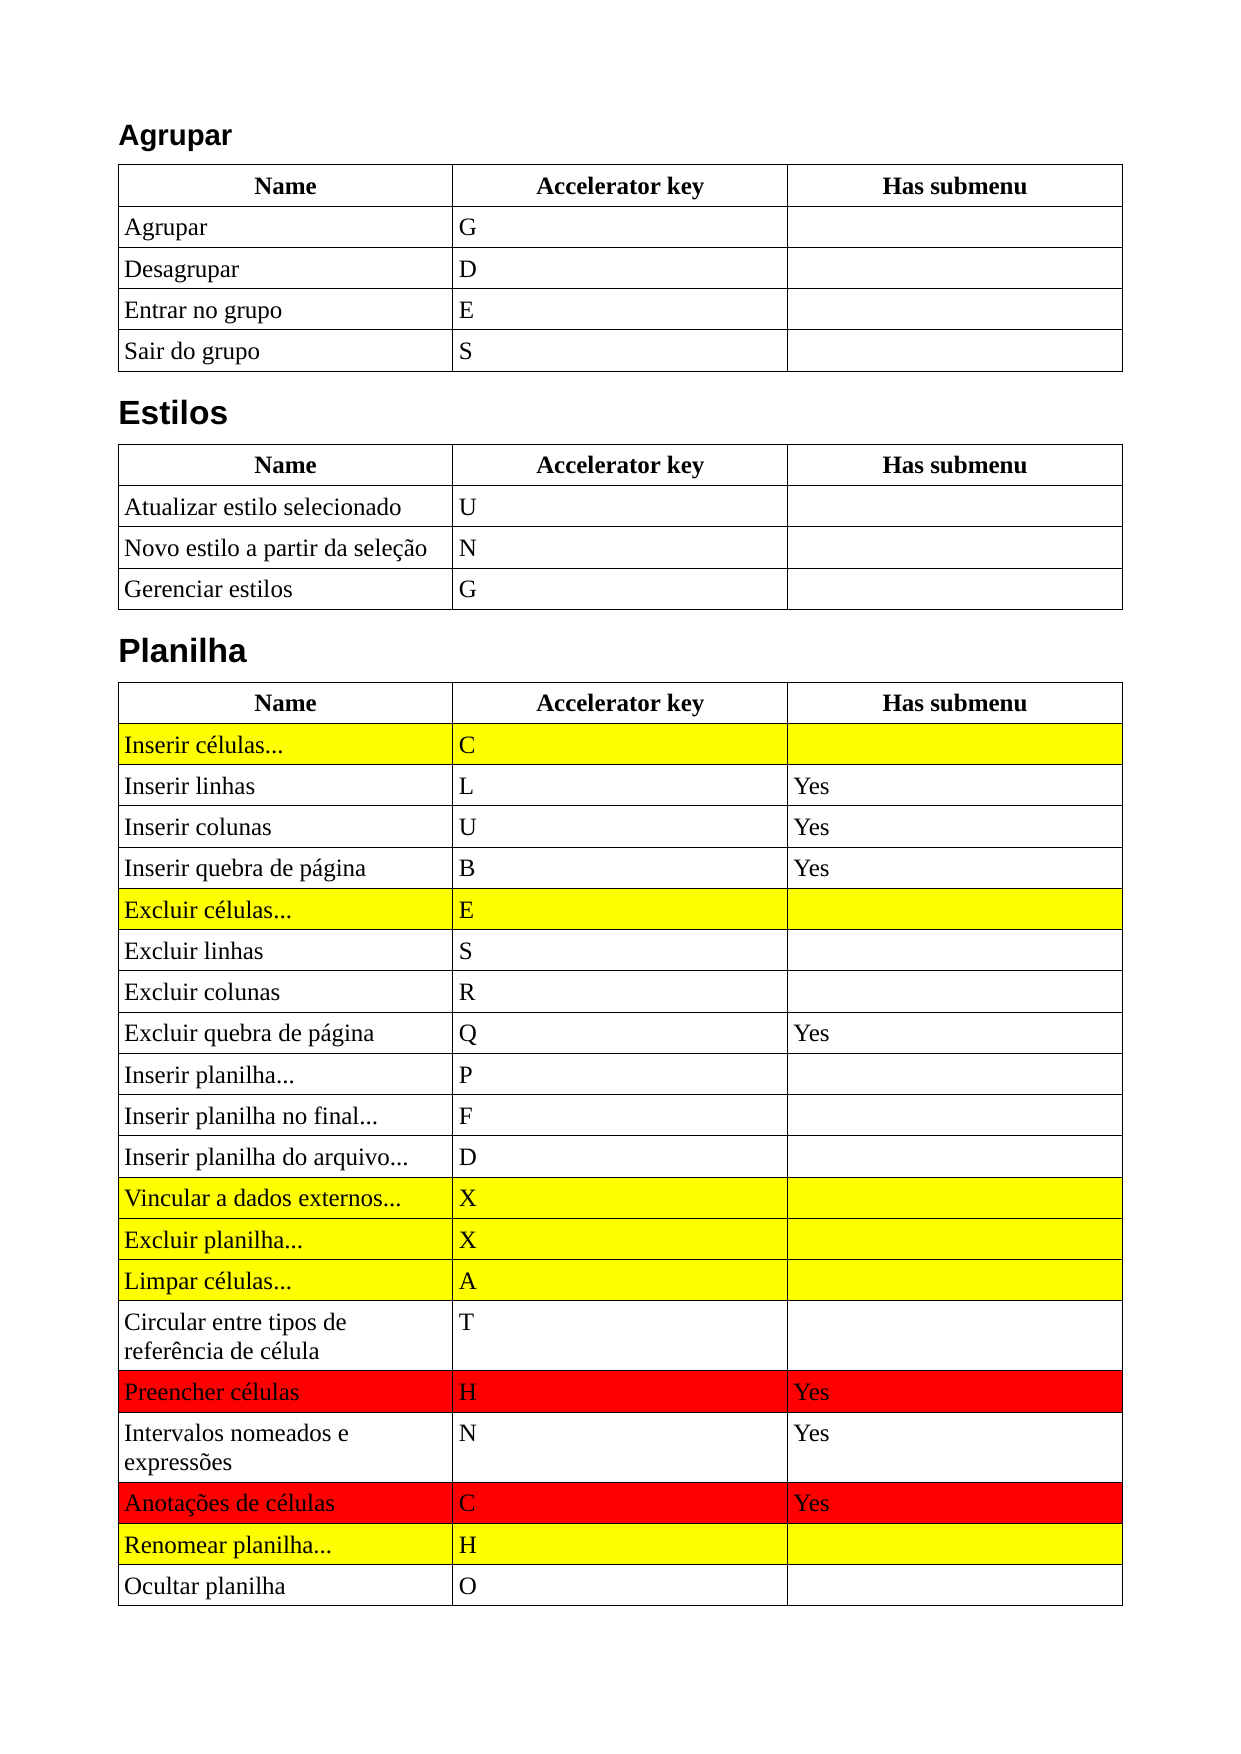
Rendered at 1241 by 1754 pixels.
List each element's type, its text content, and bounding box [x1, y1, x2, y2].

table_cell [788, 930, 1122, 970]
table_cell N [453, 527, 787, 567]
table_cell Yes [788, 848, 1122, 888]
table_cell S [453, 330, 787, 371]
table_cell P [453, 1054, 787, 1094]
table_cell [788, 889, 1122, 929]
table_cell S [453, 930, 787, 970]
table_header Name [119, 165, 452, 206]
table_cell F [453, 1095, 787, 1135]
table_cell E [453, 889, 787, 929]
table_cell B [453, 848, 787, 888]
table_cell Yes [788, 1483, 1122, 1523]
table_cell C [453, 724, 787, 764]
table_cell Renomear planilha... [119, 1524, 452, 1564]
table_cell [788, 289, 1122, 329]
table_cell Circular entre tipos de referência de célula [119, 1301, 452, 1370]
table_cell Q [453, 1013, 787, 1053]
table_cell Excluir colunas [119, 971, 452, 1012]
table_cell Entrar no grupo [119, 289, 452, 329]
table_header Accelerator key [453, 683, 787, 723]
table_cell Novo estilo a partir da seleção [119, 527, 452, 567]
table_header Has submenu [788, 445, 1122, 485]
table_cell [788, 1054, 1122, 1094]
table_cell Yes [788, 1371, 1122, 1412]
table_cell [788, 1260, 1122, 1300]
table_cell [788, 1524, 1122, 1564]
table_cell Agrupar [119, 207, 452, 247]
table_cell X [453, 1178, 787, 1218]
table_cell Yes [788, 806, 1122, 847]
table_cell Gerenciar estilos [119, 569, 452, 609]
table_cell Ocultar planilha [119, 1565, 452, 1605]
table_cell Vincular a dados externos... [119, 1178, 452, 1218]
table_cell R [453, 971, 787, 1012]
table_cell Atualizar estilo selecionado [119, 486, 452, 526]
table_cell [788, 207, 1122, 247]
table_cell Excluir linhas [119, 930, 452, 970]
table_cell C [453, 1483, 787, 1523]
table_cell N [453, 1413, 787, 1482]
table_cell [788, 527, 1122, 567]
table_cell [788, 1136, 1122, 1177]
table_cell L [453, 765, 787, 805]
table_header Name [119, 683, 452, 723]
table_cell G [453, 207, 787, 247]
table_cell Inserir planilha do arquivo... [119, 1136, 452, 1177]
subtitle Estilos [118, 392, 1122, 431]
table_cell Intervalos nomeados e expressões [119, 1413, 452, 1482]
table_cell Limpar células... [119, 1260, 452, 1300]
table_cell [788, 1565, 1122, 1605]
table_cell Anotações de células [119, 1483, 452, 1523]
table_header Has submenu [788, 683, 1122, 723]
table_cell [788, 971, 1122, 1012]
table_cell H [453, 1371, 787, 1412]
table_cell Yes [788, 765, 1122, 805]
table_cell [788, 1219, 1122, 1259]
table_cell D [453, 1136, 787, 1177]
table_cell [788, 569, 1122, 609]
table_cell Excluir células... [119, 889, 452, 929]
table_header Name [119, 445, 452, 485]
table_cell Inserir colunas [119, 806, 452, 847]
table_cell E [453, 289, 787, 329]
table_cell Inserir planilha no final... [119, 1095, 452, 1135]
table_cell [788, 724, 1122, 764]
table_cell T [453, 1301, 787, 1370]
table_cell Sair do grupo [119, 330, 452, 371]
table_header Accelerator key [453, 445, 787, 485]
table_cell Inserir linhas [119, 765, 452, 805]
table_cell [788, 330, 1122, 371]
table_cell Yes [788, 1413, 1122, 1482]
table_cell Excluir planilha... [119, 1219, 452, 1259]
table_header Has submenu [788, 165, 1122, 206]
table_cell U [453, 806, 787, 847]
table_cell H [453, 1524, 787, 1564]
table_cell [788, 248, 1122, 288]
table_cell [788, 1301, 1122, 1370]
table_header Accelerator key [453, 165, 787, 206]
table_cell Inserir quebra de página [119, 848, 452, 888]
table_cell Desagrupar [119, 248, 452, 288]
table_cell U [453, 486, 787, 526]
table_cell X [453, 1219, 787, 1259]
table_cell Inserir planilha... [119, 1054, 452, 1094]
table_cell [788, 486, 1122, 526]
table_cell Yes [788, 1013, 1122, 1053]
table_cell O [453, 1565, 787, 1605]
table_cell G [453, 569, 787, 609]
table_cell A [453, 1260, 787, 1300]
table_cell Preencher células [119, 1371, 452, 1412]
subtitle Agrupar [118, 118, 1122, 152]
table_cell D [453, 248, 787, 288]
table_cell Excluir quebra de página [119, 1013, 452, 1053]
table_cell Inserir células... [119, 724, 452, 764]
table_cell [788, 1095, 1122, 1135]
subtitle Planilha [118, 631, 1122, 669]
table_cell [788, 1178, 1122, 1218]
